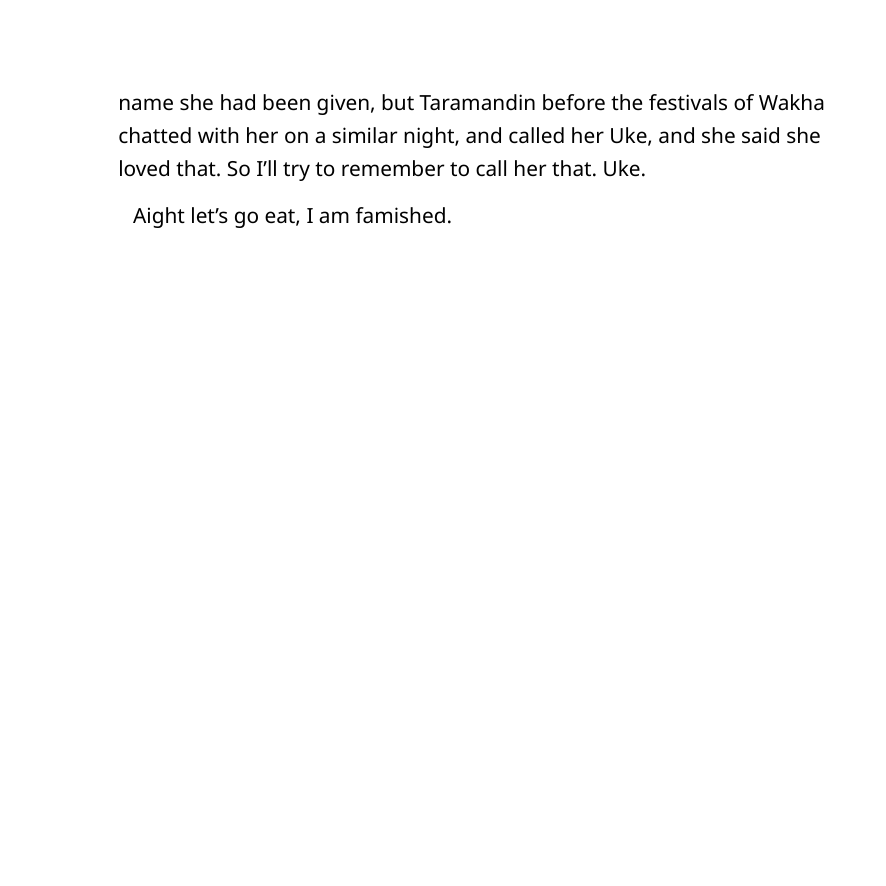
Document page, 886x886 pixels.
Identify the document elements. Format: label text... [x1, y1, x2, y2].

text Aight let’s go eat, I am famished. [118, 201, 827, 229]
text name she had been given, but Taramandin before the festivals of Wakha chatted with her on a similar night, and called her Uke, and she said she loved that. So I’ll try to remember to call her that. Uke. [118, 88, 827, 182]
